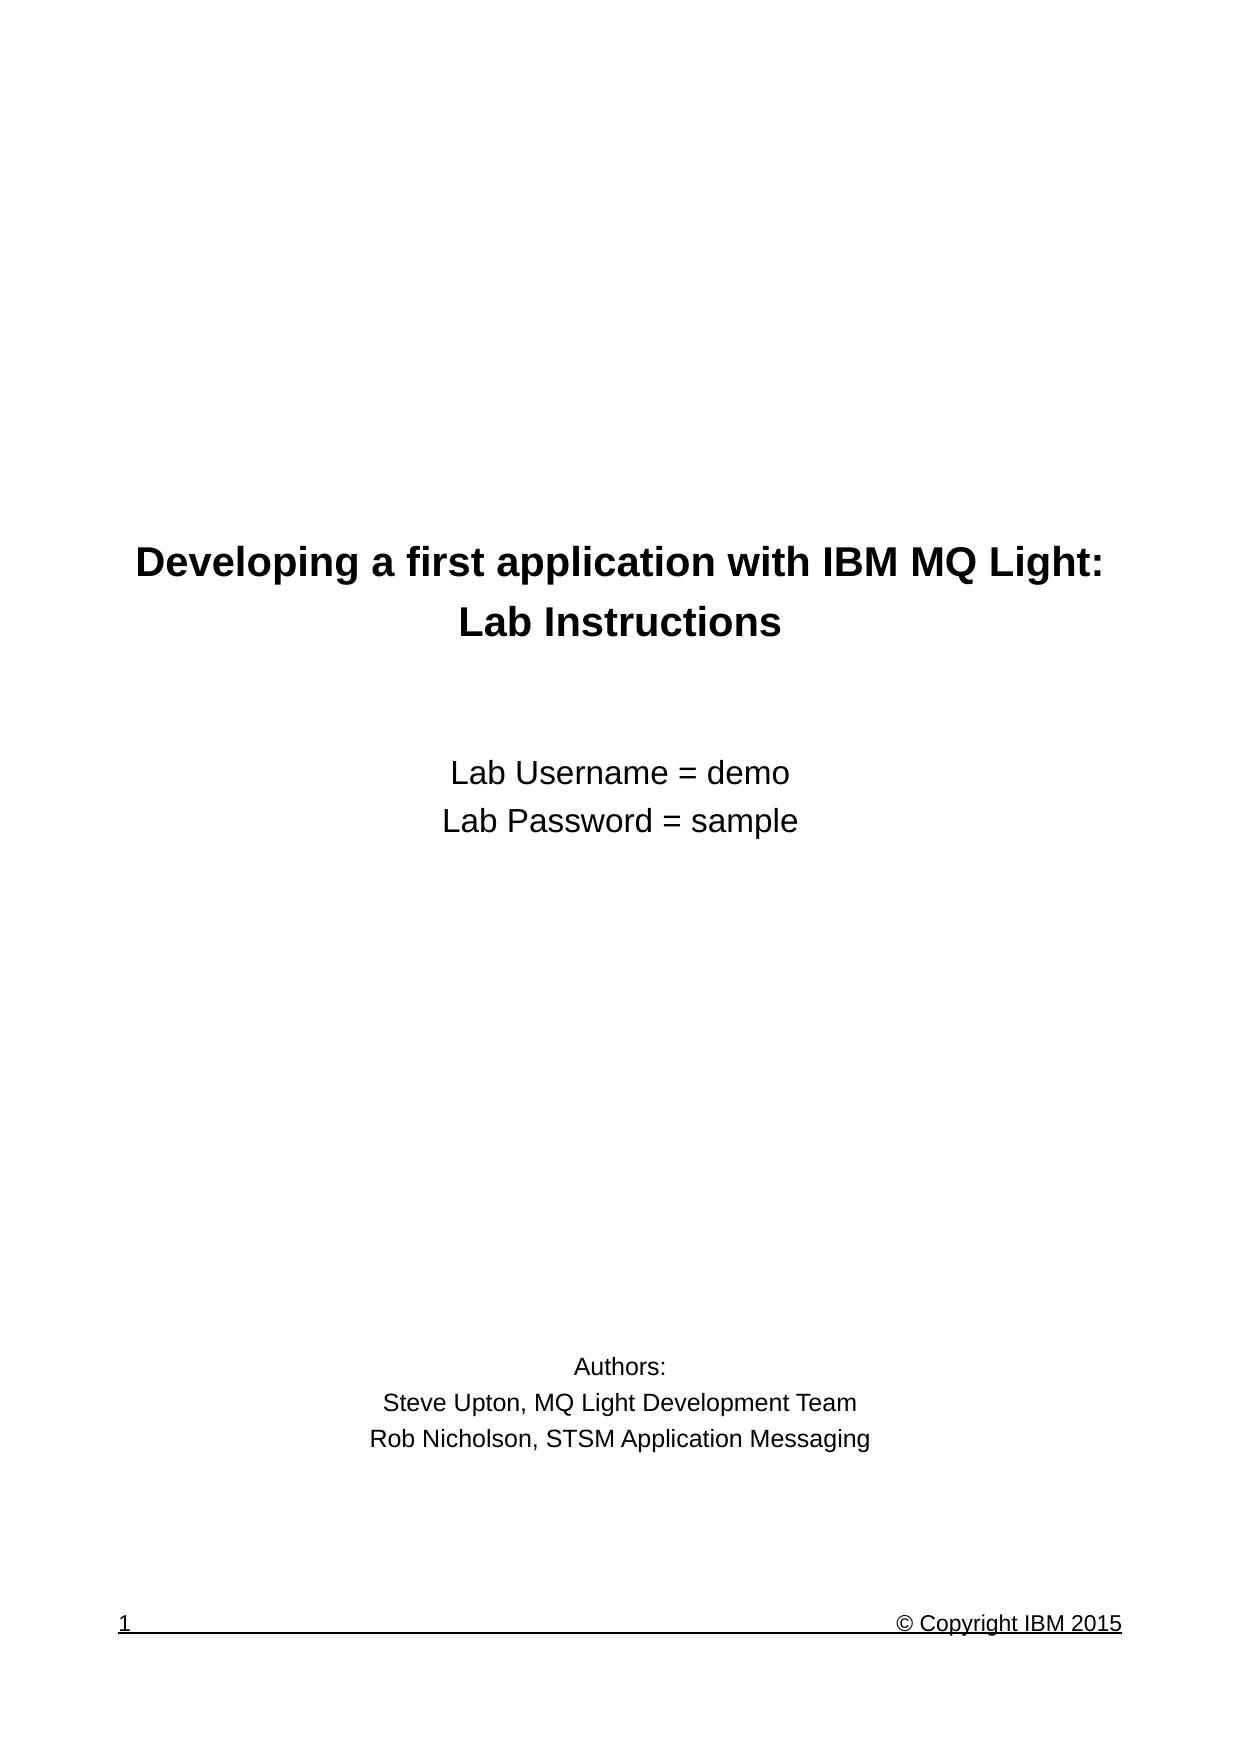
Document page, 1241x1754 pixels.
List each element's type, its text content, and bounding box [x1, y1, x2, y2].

text Authors: [118, 1352, 1122, 1381]
text Lab Password = sample [118, 801, 1122, 839]
text Lab Instructions [118, 597, 1122, 645]
text Rob Nicholson, STSM Application Messaging [118, 1424, 1122, 1453]
text Developing a first application with IBM MQ Light: [118, 537, 1122, 585]
text Steve Upton, MQ Light Development Team [118, 1388, 1122, 1417]
text Lab Username = demo [118, 753, 1122, 791]
